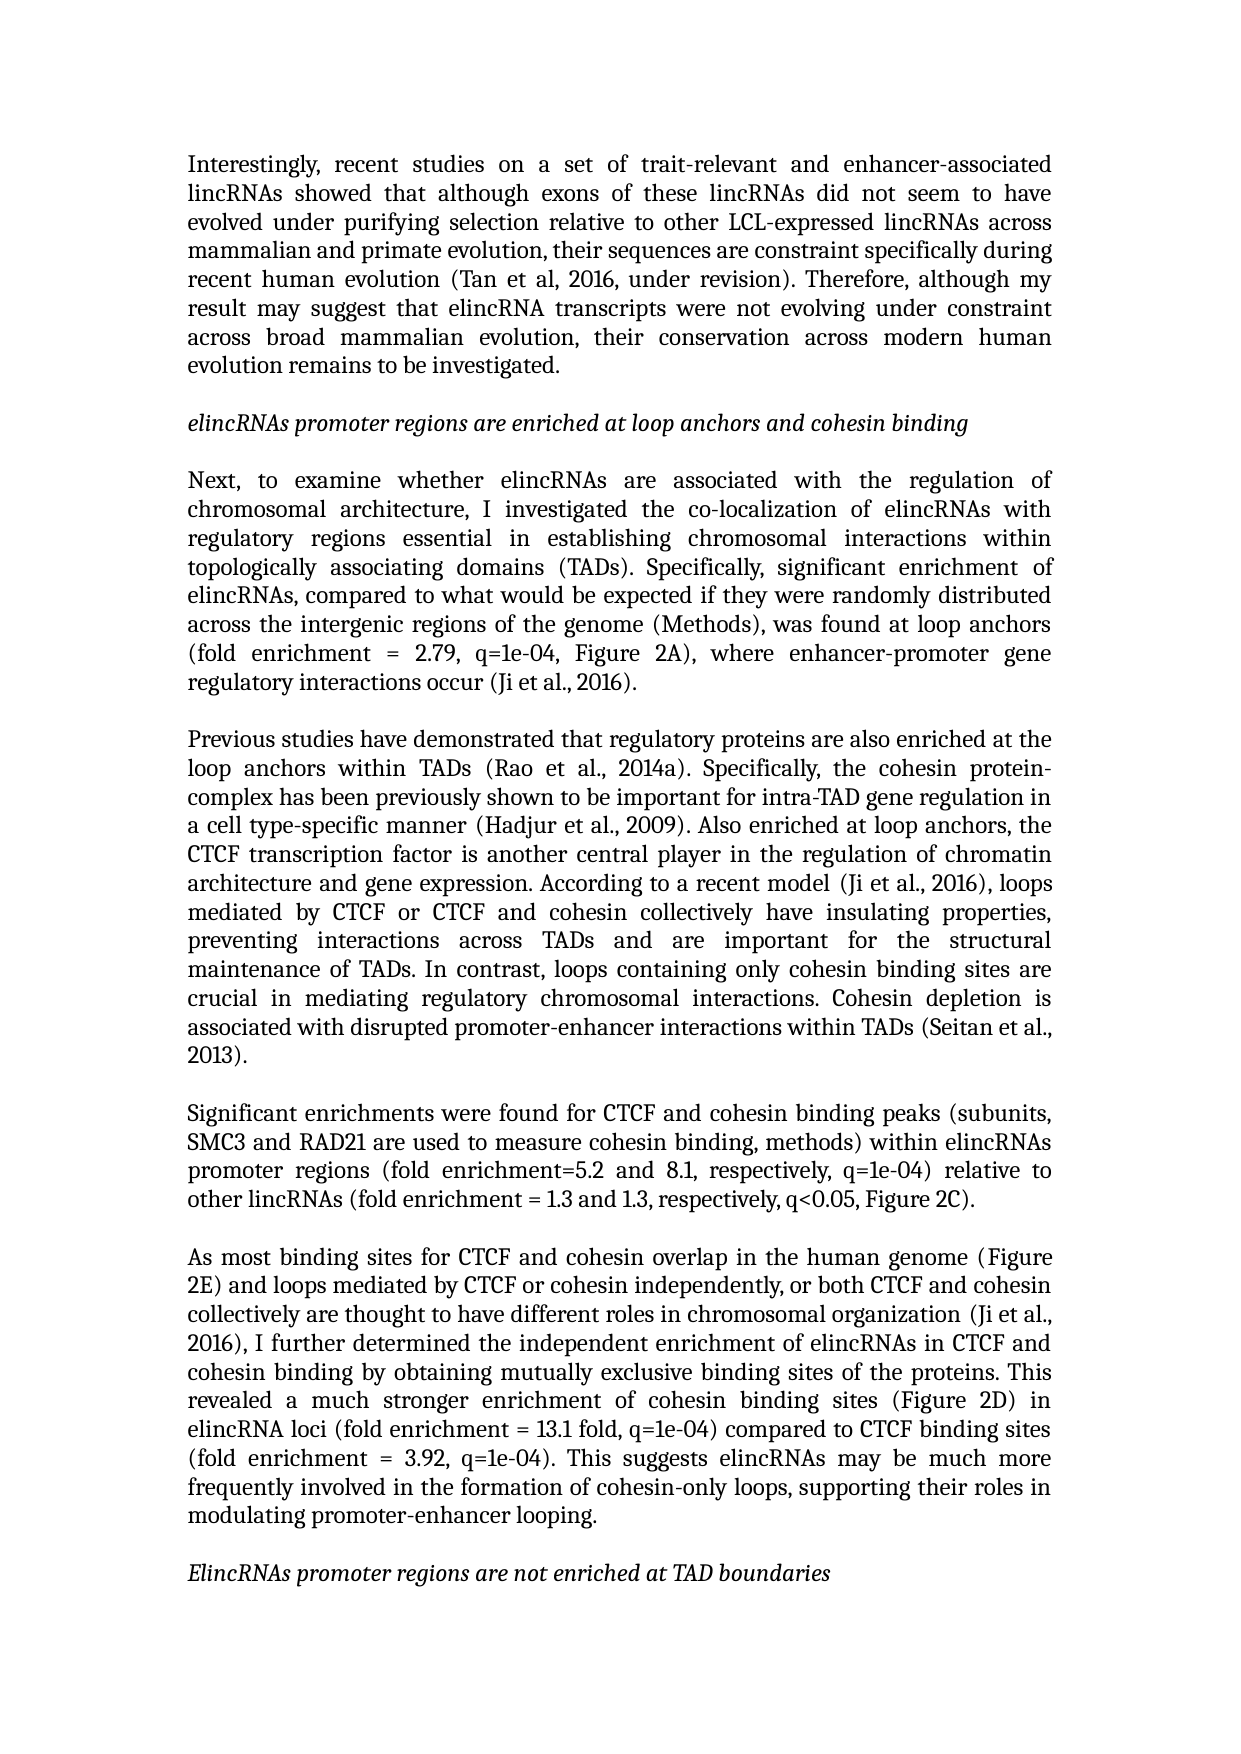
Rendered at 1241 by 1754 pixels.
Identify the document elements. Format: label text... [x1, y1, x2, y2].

text elincRNAs promoter regions are enriched at loop anchors and cohesin binding [187, 409, 1053, 437]
text Significant enrichments were found for CTCF and cohesin binding peaks (subunits, SMC3 and RAD21 are used to measure cohesin binding, methods) within elincRNAs promoter regions (fold enrichment=5.2 and 8.1, respectively, q=1e-04) relative to other lincRNAs (fold enrichment = 1.3 and 1.3, respectively, q<0.05, Figure 2C). [187, 1099, 1053, 1214]
text Previous studies have demonstrated that regulatory proteins are also enriched at the loop anchors within TADs (Rao et al., 2014a)⁠. Specifically, the cohesin protein-complex has been previously shown to be important for intra-TAD gene regulation in a cell type-specific manner (Hadjur et al., 2009)⁠. Also enriched at loop anchors, the CTCF transcription factor is another central player in the regulation of chromatin architecture and gene expression. According to a recent model (Ji et al., 2016)⁠, loops mediated by CTCF or CTCF and cohesin collectively have insulating properties, preventing interactions across TADs and are important for the structural maintenance of TADs. In contrast, loops containing only cohesin binding sites are crucial in mediating regulatory chromosomal interactions. Cohesin depletion is associated with disrupted promoter-enhancer interactions within TADs (Seitan et al., 2013)⁠. [187, 725, 1053, 1070]
text Interestingly, recent studies on a set of trait-relevant and enhancer-associated lincRNAs showed that although exons of these lincRNAs did not seem to have evolved under purifying selection relative to other LCL-expressed lincRNAs across mammalian and primate evolution, their sequences are constraint specifically during recent human evolution (Tan et al, 2016, under revision). Therefore, although my result may suggest that elincRNA transcripts were not evolving under constraint across broad mammalian evolution, their conservation across modern human evolution remains to be investigated. [187, 150, 1053, 380]
text Next, to examine whether elincRNAs are associated with the regulation of chromosomal architecture, I investigated the co-localization of elincRNAs with regulatory regions essential in establishing chromosomal interactions within topologically associating domains (TADs). Specifically, significant enrichment ⁠of elincRNAs, compared to what would be expected if they were randomly distributed across the intergenic regions of the genome (Methods), was found at loop anchors (fold enrichment = 2.79, q=1e-04, Figure 2A), where enhancer-promoter gene regulatory interactions occur (Ji et al., 2016). [187, 466, 1053, 696]
text As most binding sites for CTCF and cohesin overlap in the human genome (Figure 2E) and loops mediated by CTCF or cohesin independently, or both CTCF and cohesin collectively are thought to have different roles in chromosomal organization (Ji et al., 2016)⁠, I further determined the independent enrichment of elincRNAs in CTCF and cohesin binding by obtaining mutually exclusive binding sites of the proteins. This revealed a much stronger enrichment of cohesin binding sites (Figure 2D) in elincRNA loci (fold enrichment = 13.1 fold, q=1e-04) compared to CTCF binding sites (fold enrichment = 3.92, q=1e-04). This suggests elincRNAs may be much more frequently involved in the formation of cohesin-only loops, supporting their roles in modulating promoter-enhancer looping. [187, 1242, 1053, 1530]
text ElincRNAs promoter regions are not enriched at TAD boundaries [187, 1559, 1053, 1587]
